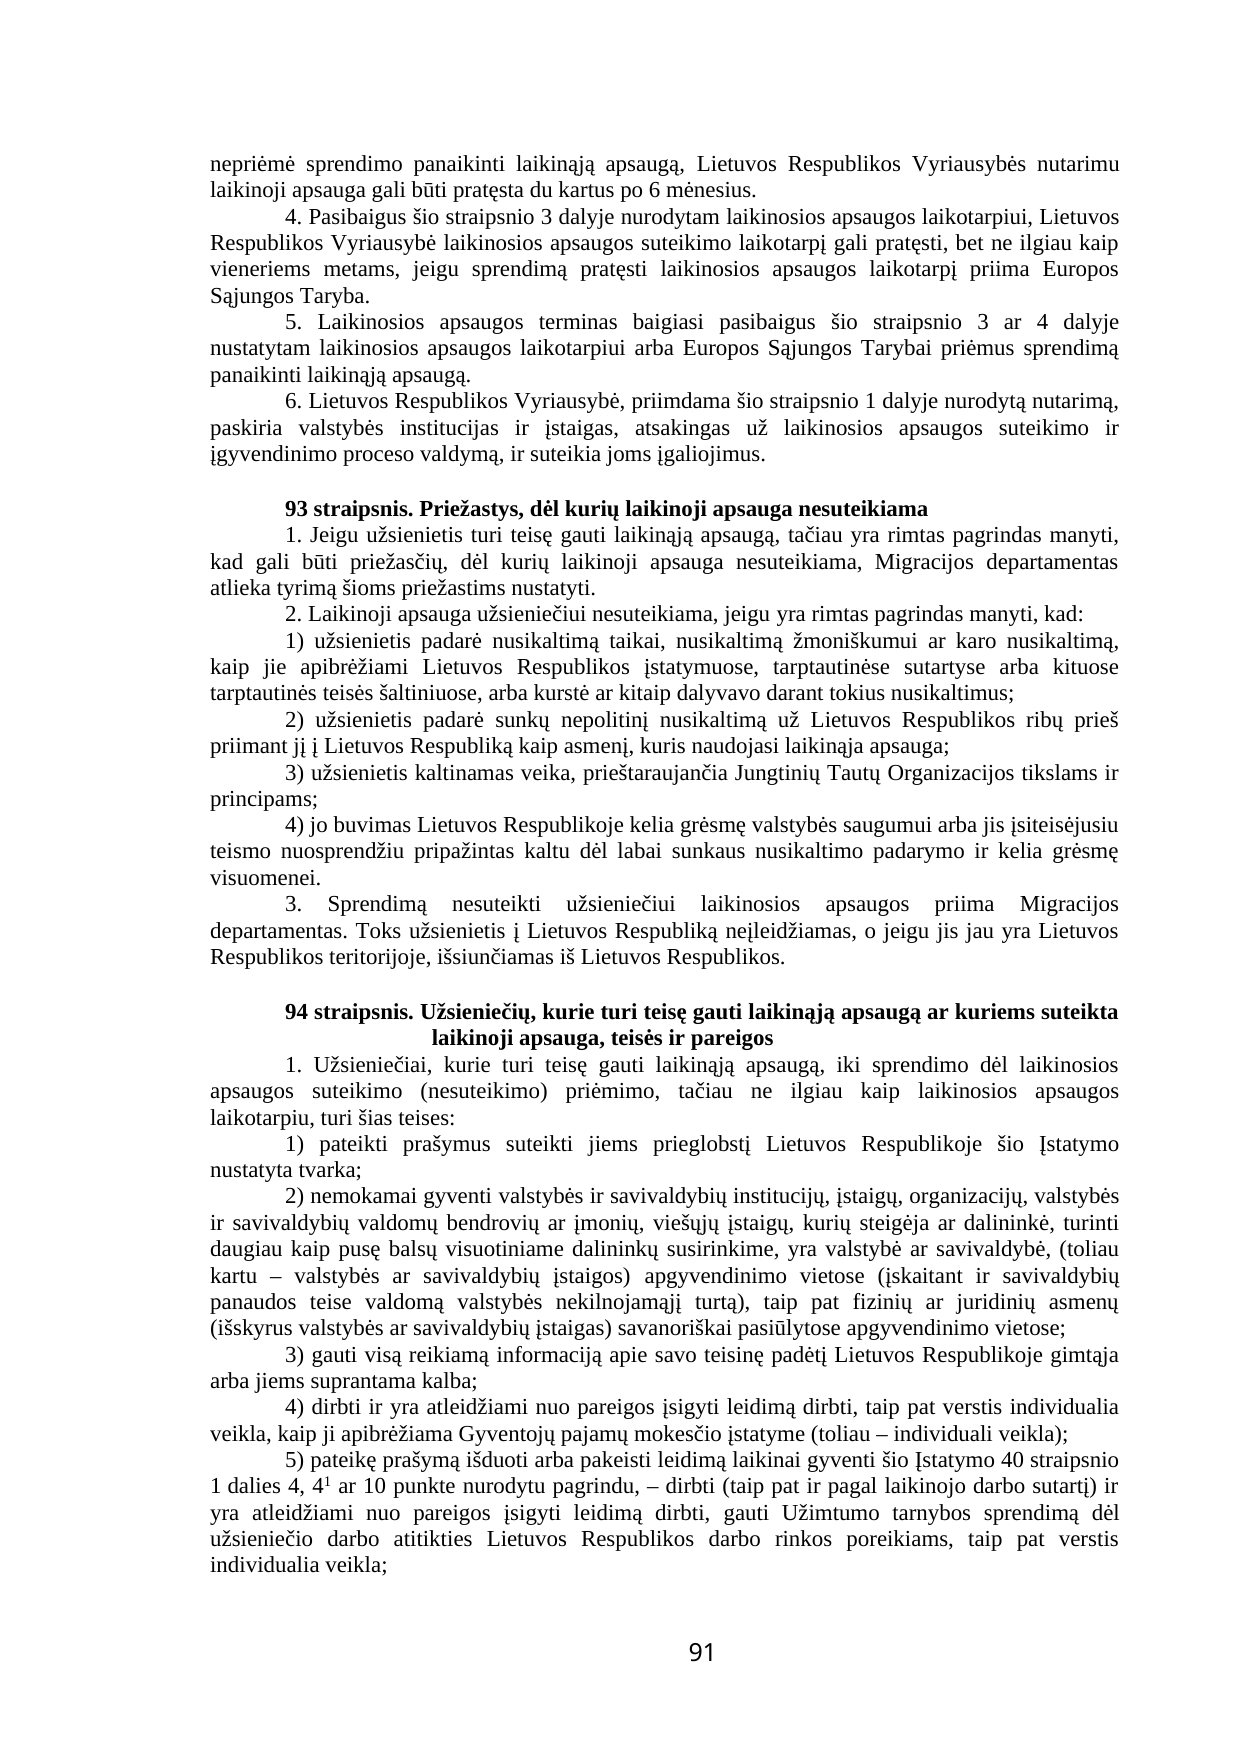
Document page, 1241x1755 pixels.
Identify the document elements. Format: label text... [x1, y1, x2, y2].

text 3) gauti visą reikiamą informaciją apie savo teisinę padėtį Lietuvos Respublikoje gimtąja arba jiems suprantama kalba; [210, 1341, 1120, 1393]
text 1) pateikti prašymus suteikti jiems prieglobstį Lietuvos Respublikoje šio Įstatymo nustatyta tvarka; [210, 1130, 1120, 1183]
text 1) užsienietis padarė nusikaltimą taikai, nusikaltimą žmoniškumui ar karo nusikaltimą, kaip jie apibrėžiami Lietuvos Respublikos įstatymuose, tarptautinėse sutartyse arba kituose tarptautinės teisės šaltiniuose, arba kurstė ar kitaip dalyvavo darant tokius nusikaltimus; [210, 627, 1120, 706]
text 5. Laikinosios apsaugos terminas baigiasi pasibaigus šio straipsnio 3 ar 4 dalyje nustatytam laikinosios apsaugos laikotarpiui arba Europos Sąjungos Tarybai priėmus sprendimą panaikinti laikinąją apsaugą. [210, 308, 1120, 387]
text 4) dirbti ir yra atleidžiami nuo pareigos įsigyti leidimą dirbti, taip pat verstis individualia veikla, kaip ji apibrėžiama Gyventojų pajamų mokesčio įstatyme (toliau – individuali veikla); [210, 1393, 1120, 1446]
text 4) jo buvimas Lietuvos Respublikoje kelia grėsmę valstybės saugumui arba jis įsiteisėjusiu teismo nuosprendžiu pripažintas kaltu dėl labai sunkaus nusikaltimo padarymo ir kelia grėsmę visuomenei. [210, 811, 1120, 890]
text 1. Užsieniečiai, kurie turi teisę gauti laikinąją apsaugą, iki sprendimo dėl laikinosios apsaugos suteikimo (nesuteikimo) priėmimo, tačiau ne ilgiau kaip laikinosios apsaugos laikotarpiu, turi šias teises: [210, 1051, 1120, 1130]
text 2) užsienietis padarė sunkų nepolitinį nusikaltimą už Lietuvos Respublikos ribų prieš priimant jį į Lietuvos Respubliką kaip asmenį, kuris naudojasi laikinąja apsauga; [210, 706, 1120, 758]
text 94 straipsnis. Užsieniečių, kurie turi teisę gauti laikinąją apsaugą ar kuriems suteikta laikinoji apsauga, teisės ir pareigos [285, 998, 1120, 1051]
text 3) užsienietis kaltinamas veika, prieštaraujančia Jungtinių Tautų Organizacijos tikslams ir principams; [210, 758, 1120, 811]
text 93 straipsnis. Priežastys, dėl kurių laikinoji apsauga nesuteikiama [210, 495, 1120, 521]
text 5) pateikę prašymą išduoti arba pakeisti leidimą laikinai gyventi šio Įstatymo 40 straipsnio 1 dalies 4, 41 ar 10 punkte nurodytu pagrindu, – dirbti (taip pat ir pagal laikinojo darbo sutartį) ir yra atleidžiami nuo pareigos įsigyti leidimą dirbti, gauti Užimtumo tarnybos sprendimą dėl užsieniečio darbo atitikties Lietuvos Respublikos darbo rinkos poreikiams, taip pat verstis individualia veikla; [210, 1446, 1120, 1578]
text 2. Laikinoji apsauga užsieniečiui nesuteikiama, jeigu yra rimtas pagrindas manyti, kad: [210, 600, 1120, 627]
text 1. Jeigu užsienietis turi teisę gauti laikinąją apsaugą, tačiau yra rimtas pagrindas manyti, kad gali būti priežasčių, dėl kurių laikinoji apsauga nesuteikiama, Migracijos departamentas atlieka tyrimą šioms priežastims nustatyti. [210, 521, 1120, 600]
text nepriėmė sprendimo panaikinti laikinąją apsaugą, Lietuvos Respublikos Vyriausybės nutarimu laikinoji apsauga gali būti pratęsta du kartus po 6 mėnesius. [210, 150, 1120, 203]
text 4. Pasibaigus šio straipsnio 3 dalyje nurodytam laikinosios apsaugos laikotarpiui, Lietuvos Respublikos Vyriausybė laikinosios apsaugos suteikimo laikotarpį gali pratęsti, bet ne ilgiau kaip vieneriems metams, jeigu sprendimą pratęsti laikinosios apsaugos laikotarpį priima Europos Sąjungos Taryba. [210, 203, 1120, 308]
text 2) nemokamai gyventi valstybės ir savivaldybių institucijų, įstaigų, organizacijų, valstybės ir savivaldybių valdomų bendrovių ar įmonių, viešųjų įstaigų, kurių steigėja ar dalininkė, turinti daugiau kaip pusę balsų visuotiniame dalininkų susirinkime, yra valstybė ar savivaldybė, (toliau kartu – valstybės ar savivaldybių įstaigos) apgyvendinimo vietose (įskaitant ir savivaldybių panaudos teise valdomą valstybės nekilnojamąjį turtą), taip pat fizinių ar juridinių asmenų (išskyrus valstybės ar savivaldybių įstaigas) savanoriškai pasiūlytose apgyvendinimo vietose; [210, 1183, 1120, 1341]
text 3. Sprendimą nesuteikti užsieniečiui laikinosios apsaugos priima Migracijos departamentas. Toks užsienietis į Lietuvos Respubliką neįleidžiamas, o jeigu jis jau yra Lietuvos Respublikos teritorijoje, išsiunčiamas iš Lietuvos Respublikos. [210, 890, 1120, 969]
text 6. Lietuvos Respublikos Vyriausybė, priimdama šio straipsnio 1 dalyje nurodytą nutarimą, paskiria valstybės institucijas ir įstaigas, atsakingas už laikinosios apsaugos suteikimo ir įgyvendinimo proceso valdymą, ir suteikia joms įgaliojimus. [210, 387, 1120, 466]
